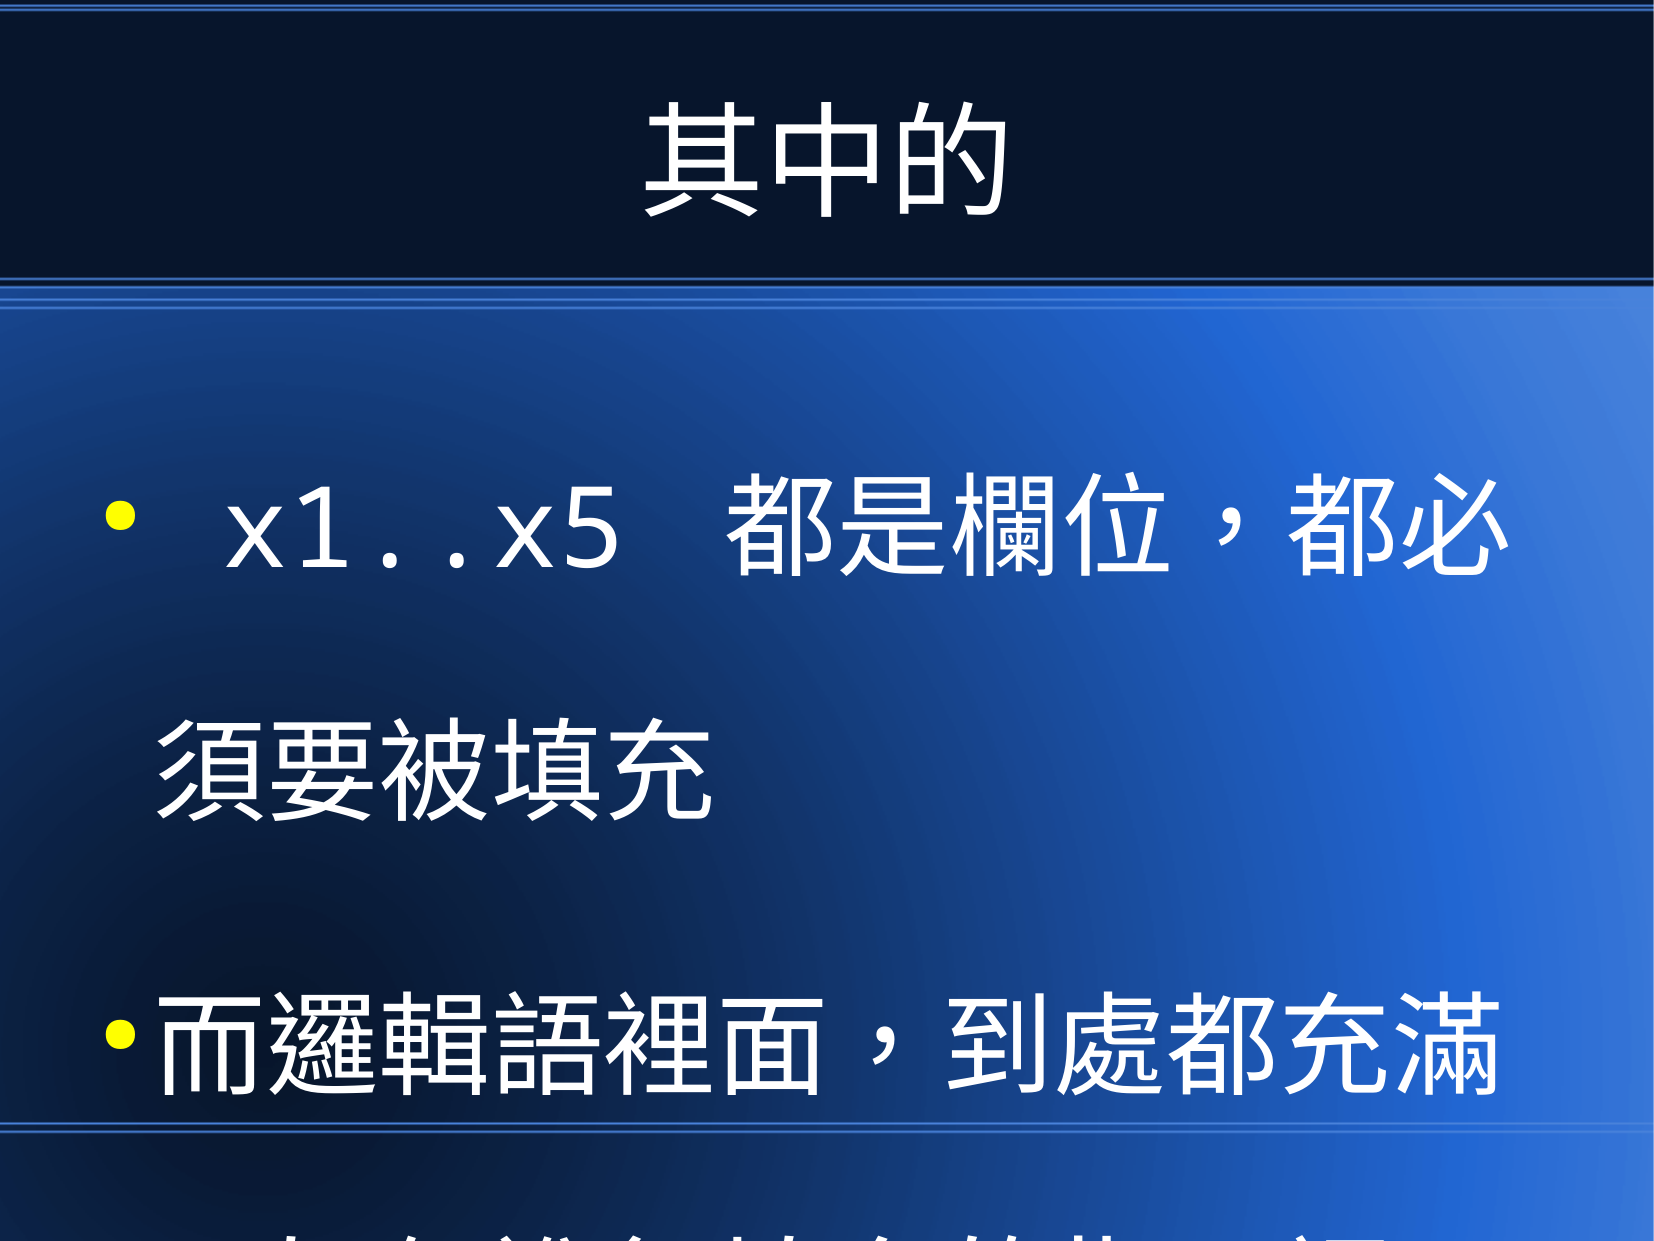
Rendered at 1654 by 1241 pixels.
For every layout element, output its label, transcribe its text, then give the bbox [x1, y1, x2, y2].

title 其中的 [82, 49, 1571, 257]
list x1..x5 都是欄位，都必須要被填充 而邏輯語裡面，到處都充滿了如何進行填充的指示語。 [82, 355, 1571, 1241]
picture [0, 0, 1654, 1241]
